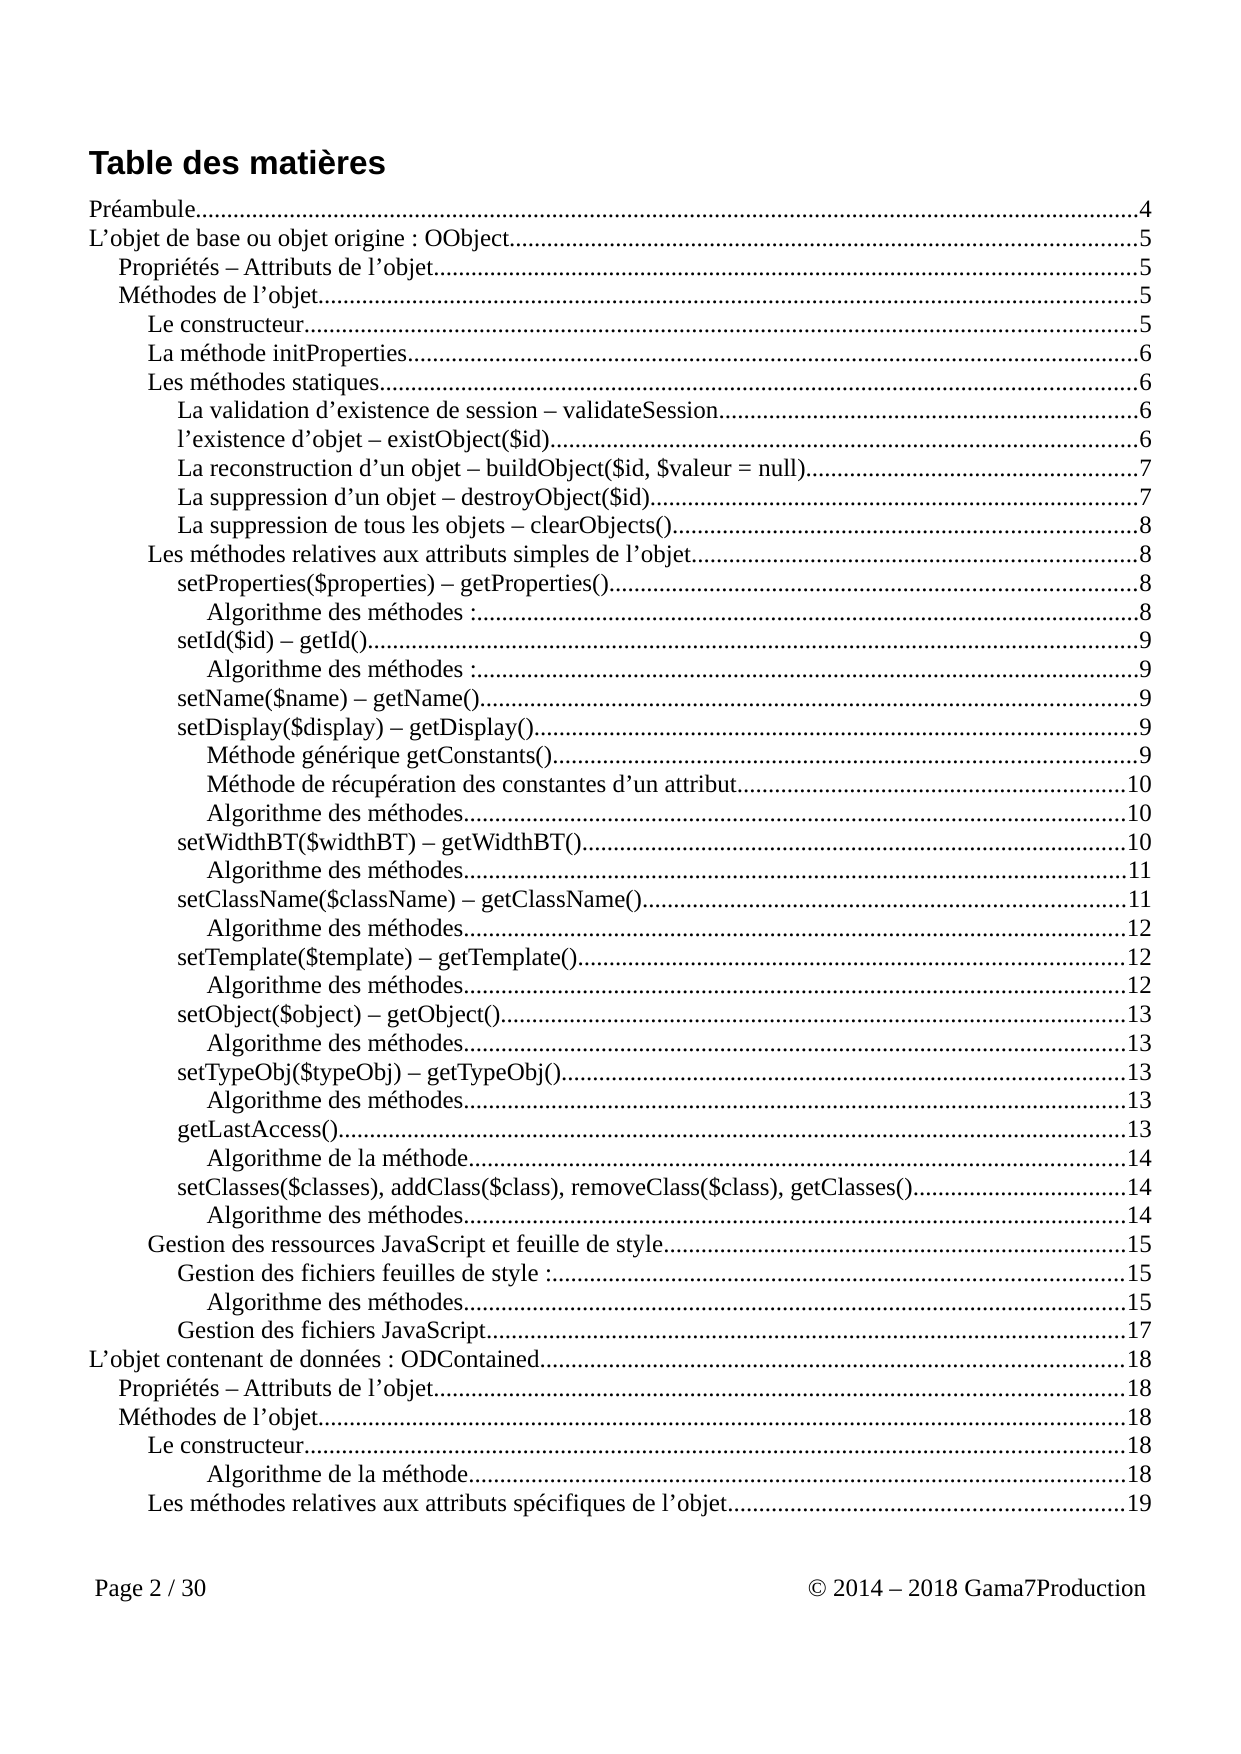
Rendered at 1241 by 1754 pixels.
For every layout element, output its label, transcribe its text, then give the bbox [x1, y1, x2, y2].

text Le constructeur 18 [147, 1430, 1152, 1459]
text setProperties($properties) – getProperties() 8 [177, 568, 1152, 597]
text Méthode de récupération des constantes d’un attribut 10 [206, 769, 1152, 798]
text Algorithme des méthodes 12 [206, 913, 1152, 942]
text l’existence d’objet – existObject($id) 6 [177, 424, 1152, 453]
text Les méthodes relatives aux attributs spécifiques de l’objet 19 [147, 1488, 1152, 1517]
text setId($id) – getId() 9 [177, 625, 1152, 654]
text La validation d’existence de session – validateSession 6 [177, 395, 1152, 424]
text Préambule 4 [88, 194, 1152, 223]
text Méthodes de l’objet 18 [118, 1402, 1152, 1430]
text La méthode initProperties 6 [147, 338, 1152, 367]
text Algorithme des méthodes 13 [206, 1085, 1152, 1114]
text Algorithme des méthodes 11 [206, 855, 1152, 884]
text Méthode générique getConstants() 9 [206, 740, 1152, 769]
text setWidthBT($widthBT) – getWidthBT() 10 [177, 827, 1152, 855]
text Le constructeur 5 [147, 309, 1152, 338]
text L’objet de base ou objet origine : OObject 5 [88, 223, 1152, 252]
text setTypeObj($typeObj) – getTypeObj() 13 [177, 1057, 1152, 1085]
text Algorithme des méthodes 10 [206, 798, 1152, 827]
text Les méthodes relatives aux attributs simples de l’objet 8 [147, 539, 1152, 568]
text Algorithme de la méthode 14 [206, 1143, 1152, 1172]
text Gestion des ressources JavaScript et feuille de style 15 [147, 1229, 1152, 1258]
text Propriétés – Attributs de l’objet 18 [118, 1373, 1152, 1402]
text Gestion des fichiers JavaScript 17 [177, 1315, 1152, 1344]
text setTemplate($template) – getTemplate() 12 [177, 942, 1152, 970]
text setName($name) – getName() 9 [177, 683, 1152, 712]
text setClassName($className) – getClassName() 11 [177, 884, 1152, 913]
text Gestion des fichiers feuilles de style : 15 [177, 1258, 1152, 1287]
text setClasses($classes), addClass($class), removeClass($class), getClasses() 14 [177, 1172, 1152, 1200]
subtitle Table des matières [88, 143, 1152, 182]
text L’objet contenant de données : ODContained 18 [88, 1344, 1152, 1373]
text Algorithme des méthodes : 9 [206, 654, 1152, 683]
text getLastAccess() 13 [177, 1114, 1152, 1143]
text La suppression d’un objet – destroyObject($id) 7 [177, 482, 1152, 510]
text Algorithme des méthodes 14 [206, 1200, 1152, 1229]
text Les méthodes statiques 6 [147, 367, 1152, 395]
text Algorithme des méthodes 15 [206, 1287, 1152, 1315]
text setDisplay($display) – getDisplay() 9 [177, 712, 1152, 740]
text Algorithme des méthodes : 8 [206, 597, 1152, 625]
text La reconstruction d’un objet – buildObject($id, $valeur = null) 7 [177, 453, 1152, 482]
text Algorithme des méthodes 13 [206, 1028, 1152, 1057]
text Méthodes de l’objet 5 [118, 280, 1152, 309]
text Propriétés – Attributs de l’objet 5 [118, 252, 1152, 280]
text Algorithme des méthodes 12 [206, 970, 1152, 999]
text La suppression de tous les objets – clearObjects() 8 [177, 510, 1152, 539]
text setObject($object) – getObject() 13 [177, 999, 1152, 1028]
text Algorithme de la méthode 18 [206, 1459, 1152, 1488]
